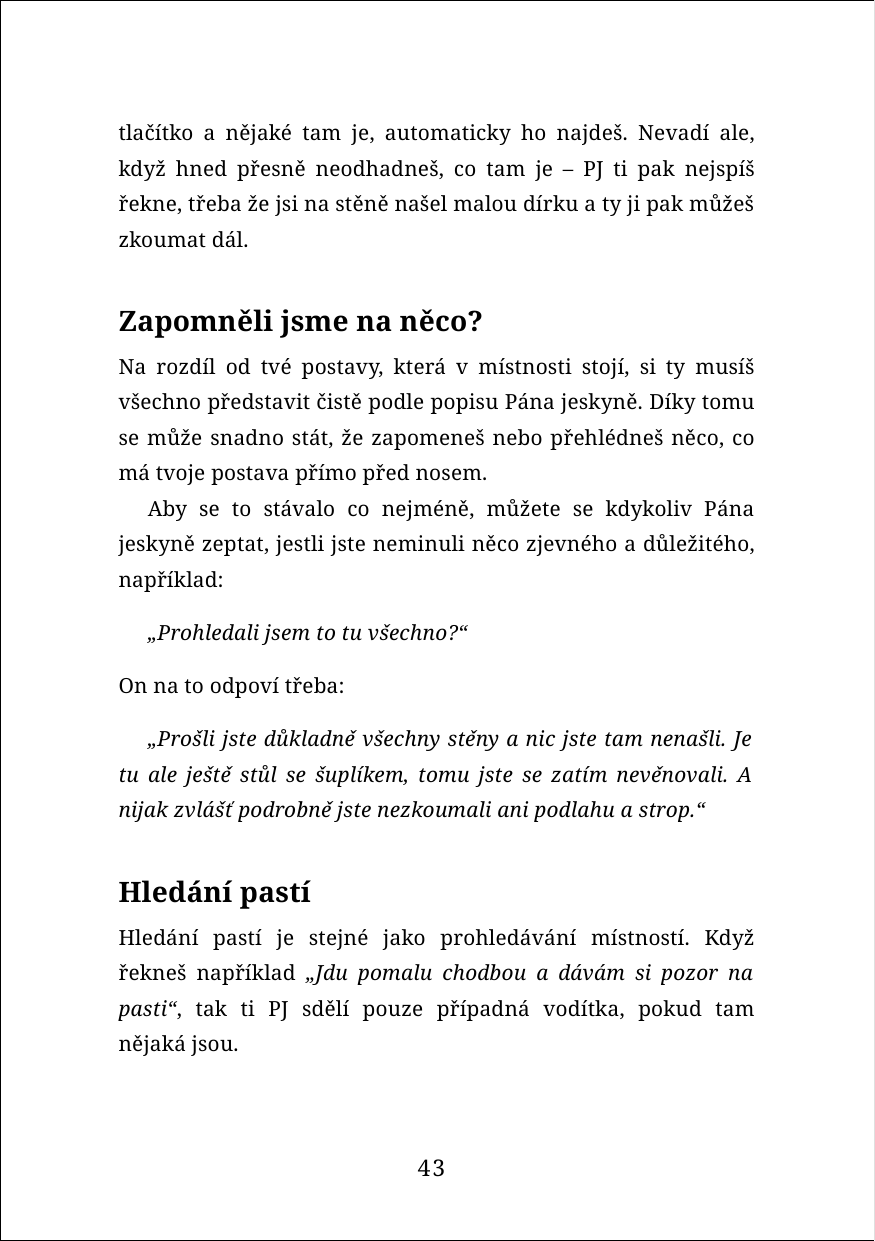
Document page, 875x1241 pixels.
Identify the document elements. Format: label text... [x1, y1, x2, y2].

text Na rozdíl od tvé postavy, která v místnosti stojí, si ty musíš všechno představit čistě podle popisu Pána jeskyně. Díky tomu se může snadno stát, že zapomeneš nebo přehlédneš něco, co má tvoje postava přímo před nosem. Aby se to stávalo co nejméně, můžete se kdykoliv Pána jeskyně zeptat, jestli jste neminuli něco zjevného a důležitého, například: [118, 352, 756, 593]
text Hledání pastí je stejné jako prohledávání místností. Když řekneš například „Jdu pomalu chodbou a dávám si pozor na pasti“, tak ti PJ sdělí pouze případná vodítka, pokud tam nějaká jsou. [118, 923, 756, 1058]
subtitle Zapomněli jsme na něco? [118, 302, 756, 340]
text On na to odpoví třeba: [118, 671, 756, 700]
subtitle Hledání pastí [118, 872, 756, 911]
text „Prošli jste důkladně všechny stěny a nic jste tam nenašli. Je tu ale ještě stůl se šuplíkem, tomu jste se zatím nevěnovali. A nijak zvlášť podrobně jste nezkoumali ani podlahu a strop.“ [118, 724, 756, 824]
text tlačítko a nějaké tam je, automaticky ho najdeš. Nevadí ale, když hned přesně neodhadneš, co tam je – PJ ti pak nejspíš řekne, třeba že jsi na stěně našel malou dírku a ty ji pak můžeš zkoumat dál. [118, 118, 756, 253]
text „Prohledali jsem to tu všechno?“ [118, 618, 756, 647]
